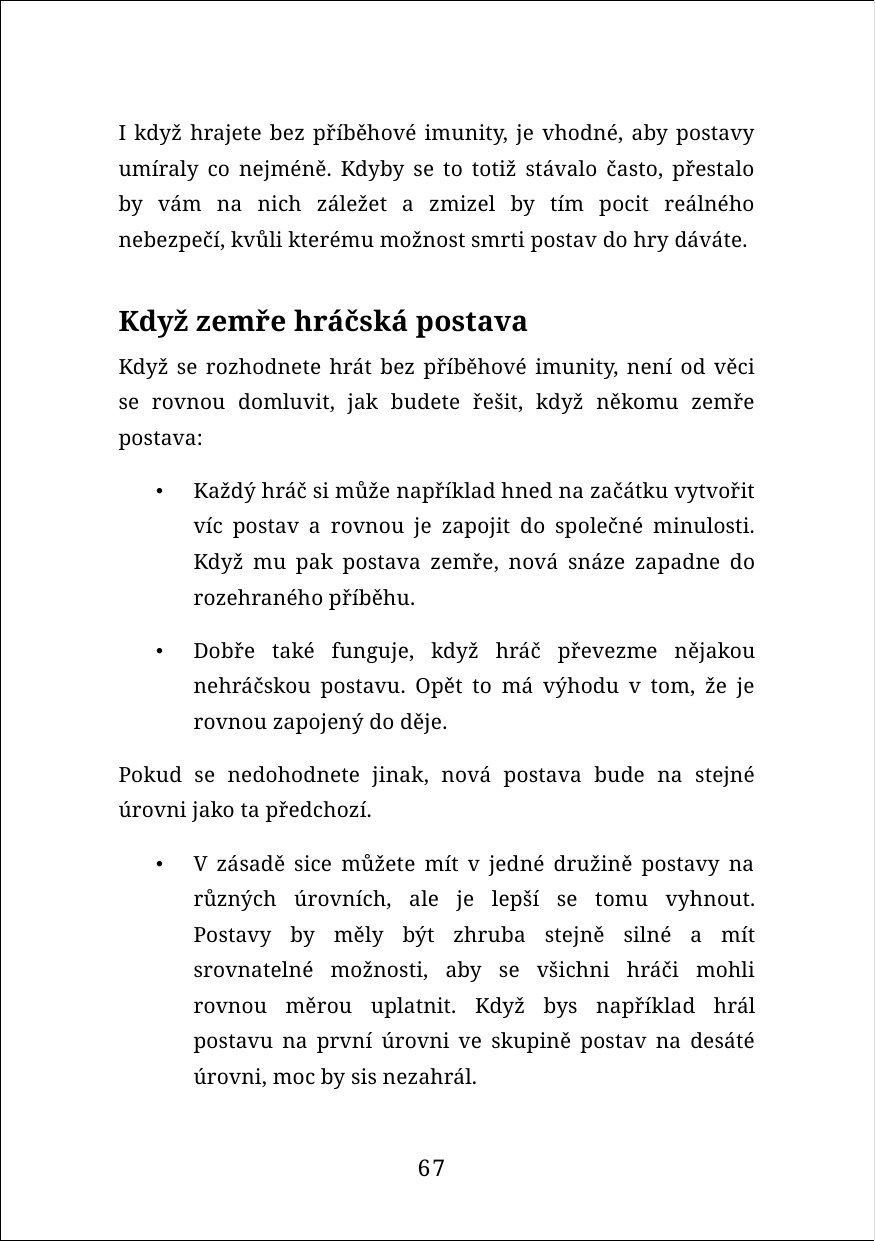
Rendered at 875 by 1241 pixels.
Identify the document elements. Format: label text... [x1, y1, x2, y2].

text Když se rozhodnete hrát bez příběhové imunity, není od věci se rovnou domluvit, jak budete řešit, když někomu zemře postava: [118, 352, 756, 451]
subtitle Když zemře hráčská postava [118, 302, 756, 340]
list Každý hráč si může například hned na začátku vytvořit víc postav a rovnou je zapojit do společné minulosti. Když mu pak postava zemře, nová snáze zapadne do rozehraného příběhu. [156, 476, 756, 611]
text Pokud se nedohodnete jinak, nová postava bude na stejné úrovni jako ta předchozí. [118, 760, 756, 824]
text I když hrajete bez příběhové imunity, je vhodné, aby postavy umíraly co nejméně. Kdyby se to totiž stávalo často, přestalo by vám na nich záležet a zmizel by tím pocit reálného nebezpečí, kvůli kterému možnost smrti postav do hry dáváte. [118, 118, 756, 253]
list Dobře také funguje, když hráč převezme nějakou nehráčskou postavu. Opět to má výhodu v tom, že je rovnou zapojený do děje. [156, 636, 756, 735]
list V zásadě sice můžete mít v jedné družině postavy na různých úrovních, ale je lepší se tomu vyhnout. Postavy by měly být zhruba stejně silné a mít srovnatelné možnosti, aby se všichni hráči mohli rovnou měrou uplatnit. Když bys například hrál postavu na první úrovni ve skupině postav na desáté úrovni, moc by sis nezahrál. [156, 849, 756, 1090]
